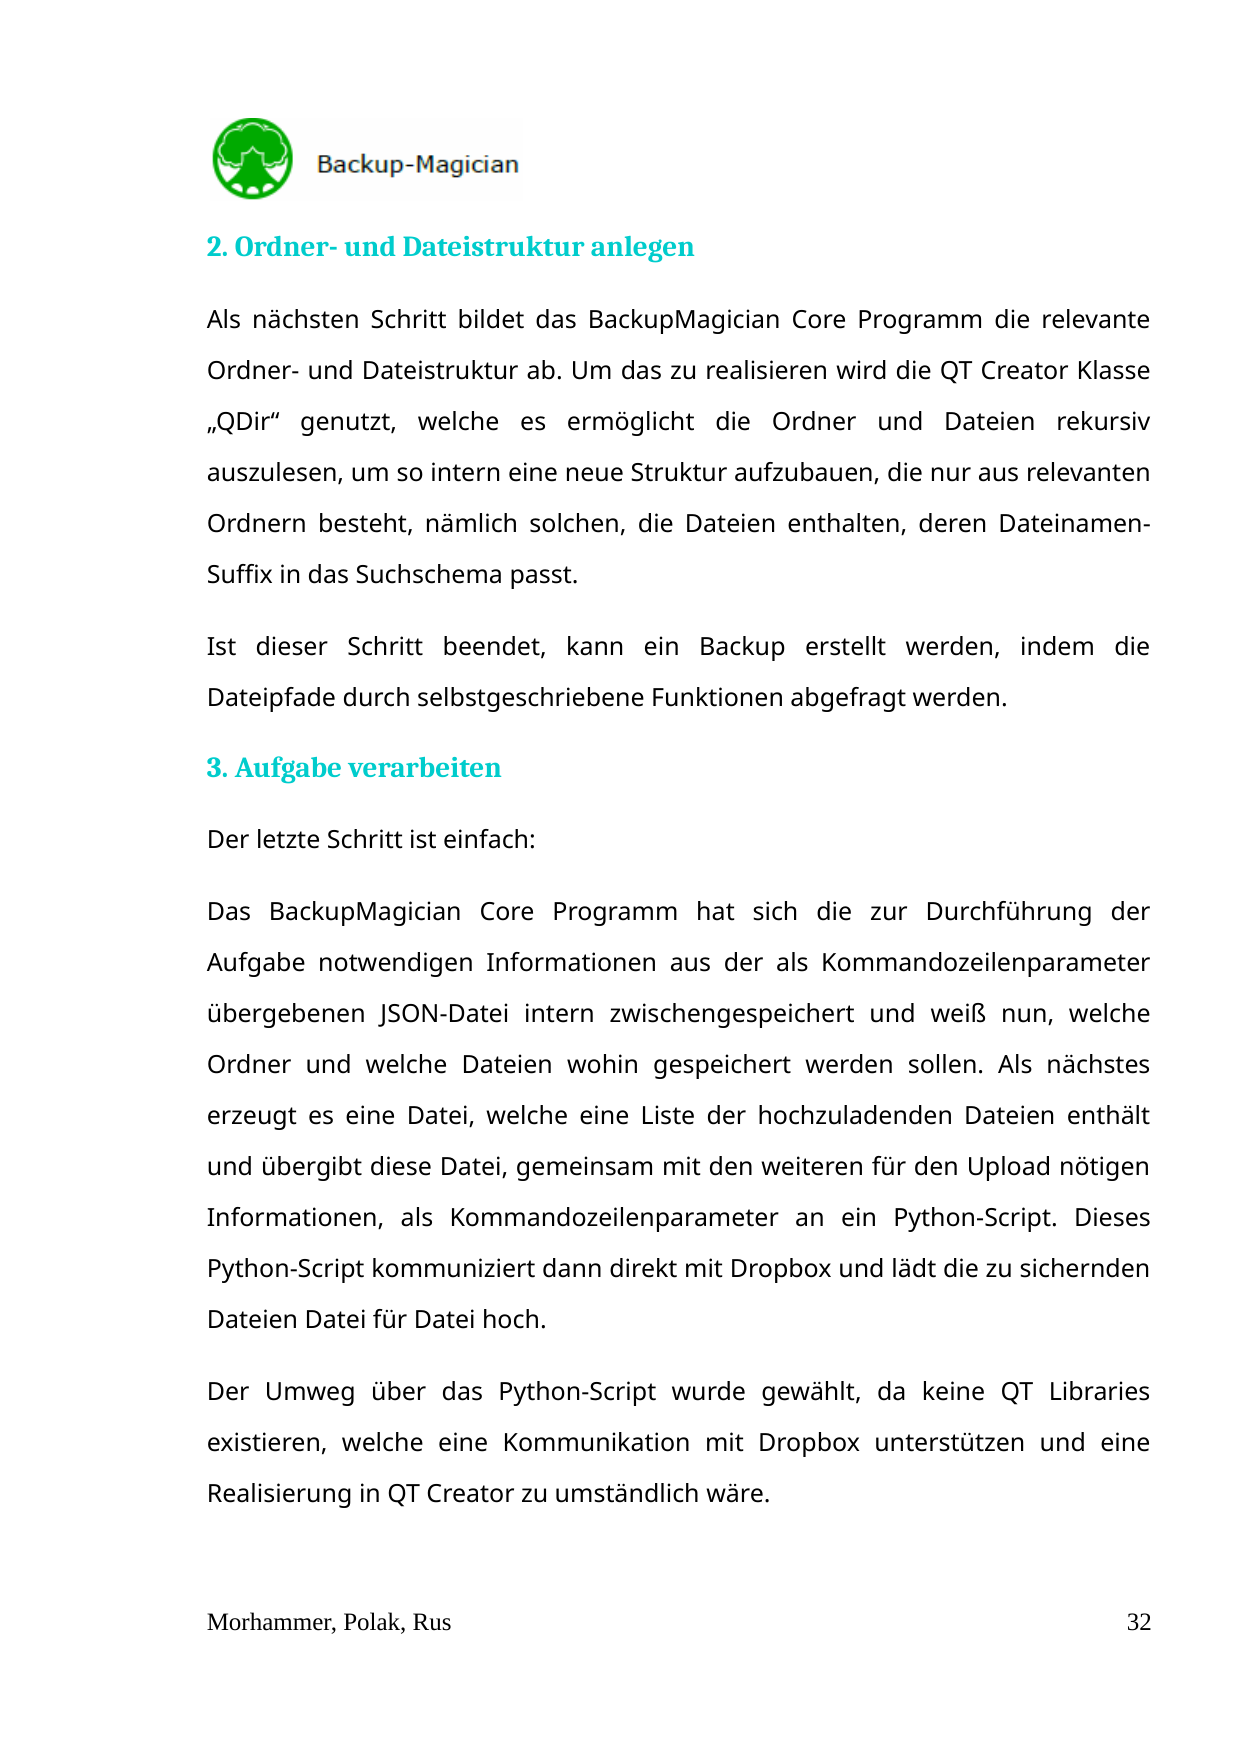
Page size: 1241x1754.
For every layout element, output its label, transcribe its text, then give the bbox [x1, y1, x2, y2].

text Ist dieser Schritt beendet, kann ein Backup erstellt werden, indem die Dateipfade durch selbstgeschriebene Funktionen abgefragt werden. [207, 628, 1152, 713]
text 2. Ordner- und Dateistruktur anlegen [207, 230, 1152, 264]
text Als nächsten Schritt bildet das BackupMagician Core Programm die relevante Ordner- und Dateistruktur ab. Um das zu realisieren wird die QT Creator Klasse „QDir“ genutzt, welche es ermöglicht die Ordner und Dateien rekursiv auszulesen, um so intern eine neue Struktur aufzubauen, die nur aus relevanten Ordnern besteht, nämlich solchen, die Dateien enthalten, deren Dateinamen-Suffix in das Suchschema passt. [207, 301, 1152, 591]
text Das BackupMagician Core Programm hat sich die zur Durchführung der Aufgabe notwendigen Informationen aus der als Kommandozeilenparameter übergebenen JSON-Datei intern zwischengespeichert und weiß nun, welche Ordner und welche Dateien wohin gespeichert werden sollen. Als nächstes erzeugt es eine Datei, welche eine Liste der hochzuladenden Dateien enthält und übergibt diese Datei, gemeinsam mit den weiteren für den Upload nötigen Informationen, als Kommandozeilenparameter an ein Python-Script. Dieses Python-Script kommuniziert dann direkt mit Dropbox und lädt die zu sichernden Dateien Datei für Datei hoch. [207, 893, 1152, 1336]
text Der Umweg über das Python-Script wurde gewählt, da keine QT Libraries existieren, welche eine Kommunikation mit Dropbox unterstützen und eine Realisierung in QT Creator zu umständlich wäre. [207, 1373, 1152, 1509]
picture [210, 118, 523, 201]
text Der letzte Schritt ist einfach: [207, 822, 1152, 856]
text 3. Aufgabe verarbeiten [207, 751, 1152, 784]
